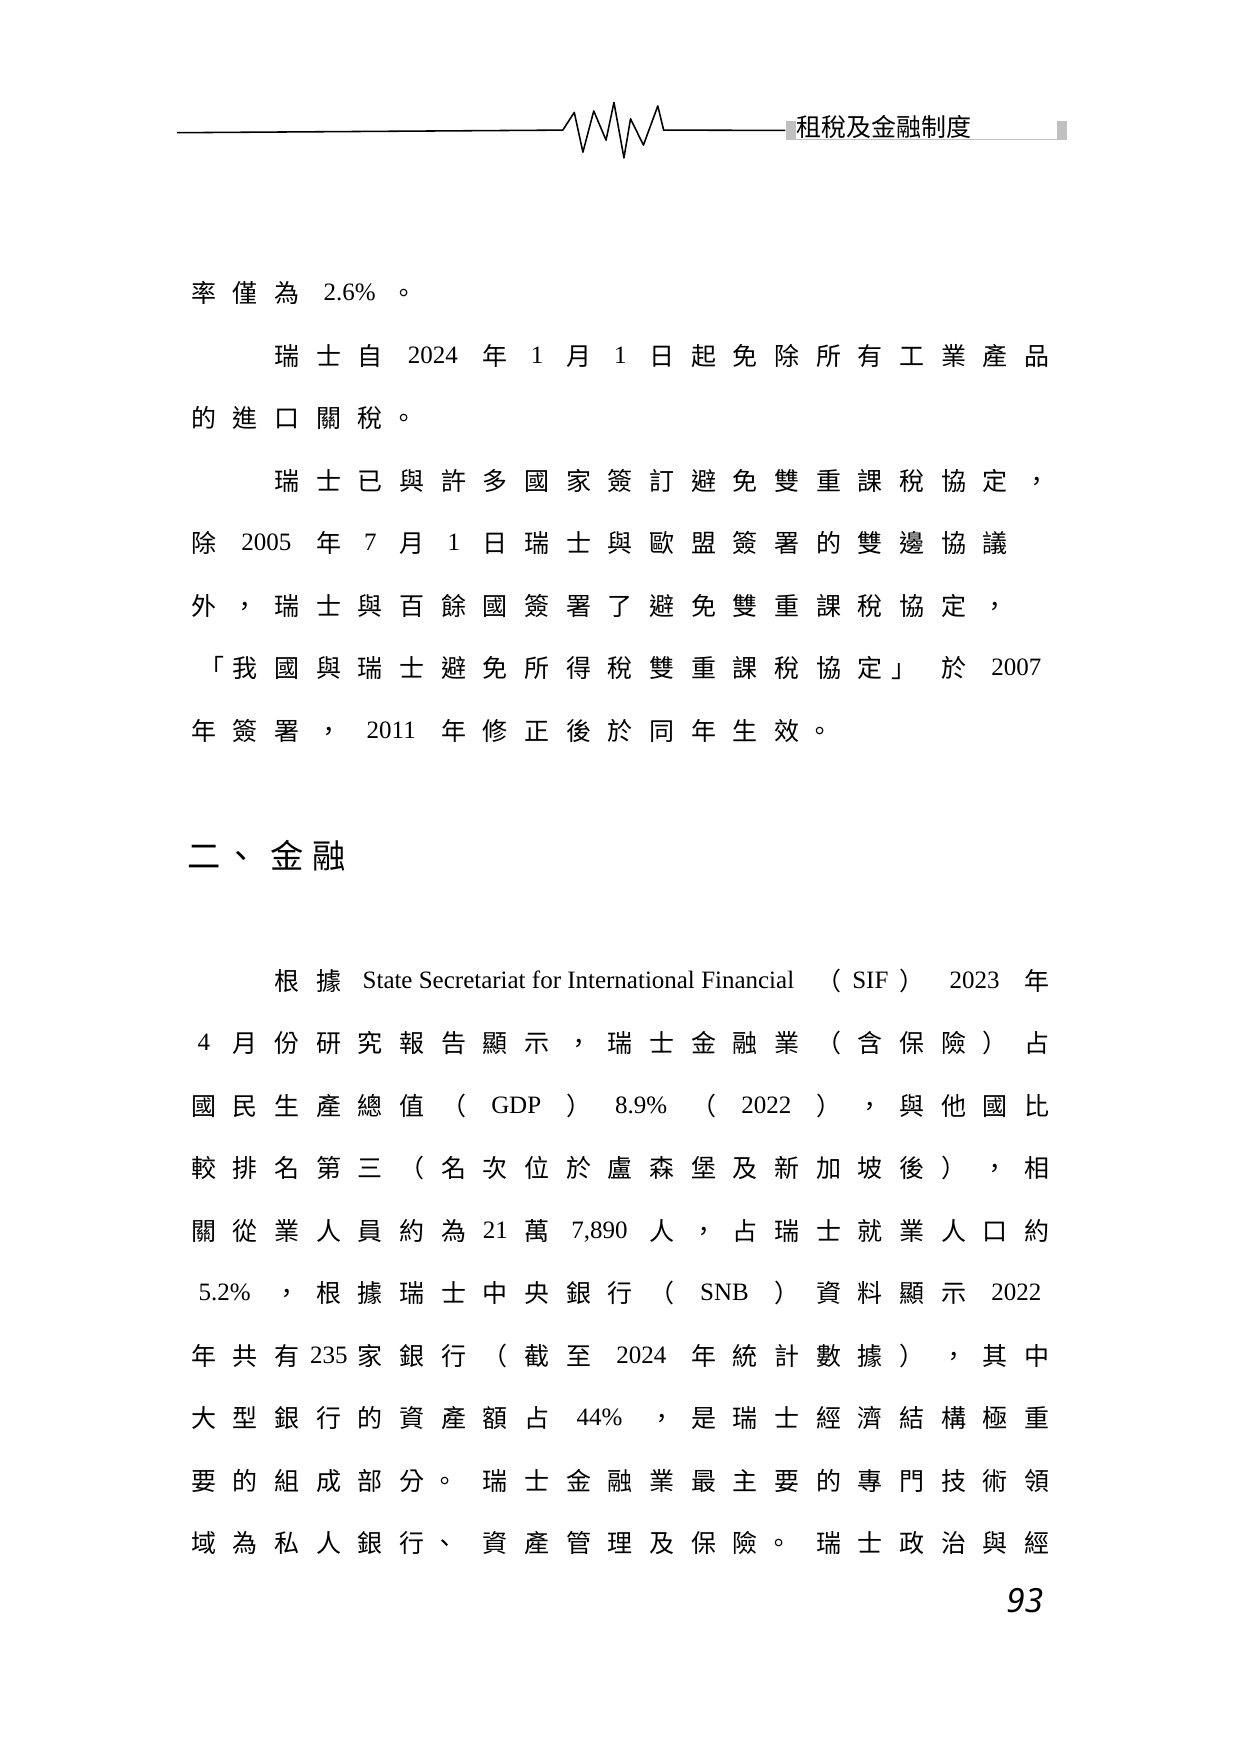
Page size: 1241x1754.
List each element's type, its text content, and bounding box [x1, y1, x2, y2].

text 率僅為2.6%。 [183, 250, 1058, 313]
text 二、金融 [183, 813, 1058, 875]
text 瑞士自2024年1月1日起免除所有工業產品的進口關稅。 [183, 313, 1058, 438]
text 根據State Secretariat for International Financial（SIF）2023年4月份研究報告顯示，瑞士金融業（含保險）占國民生產總值（GDP）8.9%（2022），與他國比較排名第三（名次位於盧森堡及新加坡後），相關從業人員約為21萬7,890人，占瑞士就業人口約5.2%，根據瑞士中央銀行（SNB）資料顯示2022年共有235家銀行（截至2024年統計數據），其中大型銀行的資產額占44%，是瑞士經濟結構極重要的組成部分。瑞士金融業最主要的專門技術領域為私人銀行、資產管理及保險。瑞士政治與經 [183, 938, 1058, 1563]
text 瑞士已與許多國家簽訂避免雙重課稅協定，除2005年7月1日瑞士與歐盟簽署的雙邊協議外，瑞士與百餘國簽署了避免雙重課稅協定，「我國與瑞士避免所得稅雙重課稅協定」於2007年簽署，2011年修正後於同年生效。 [183, 438, 1058, 750]
